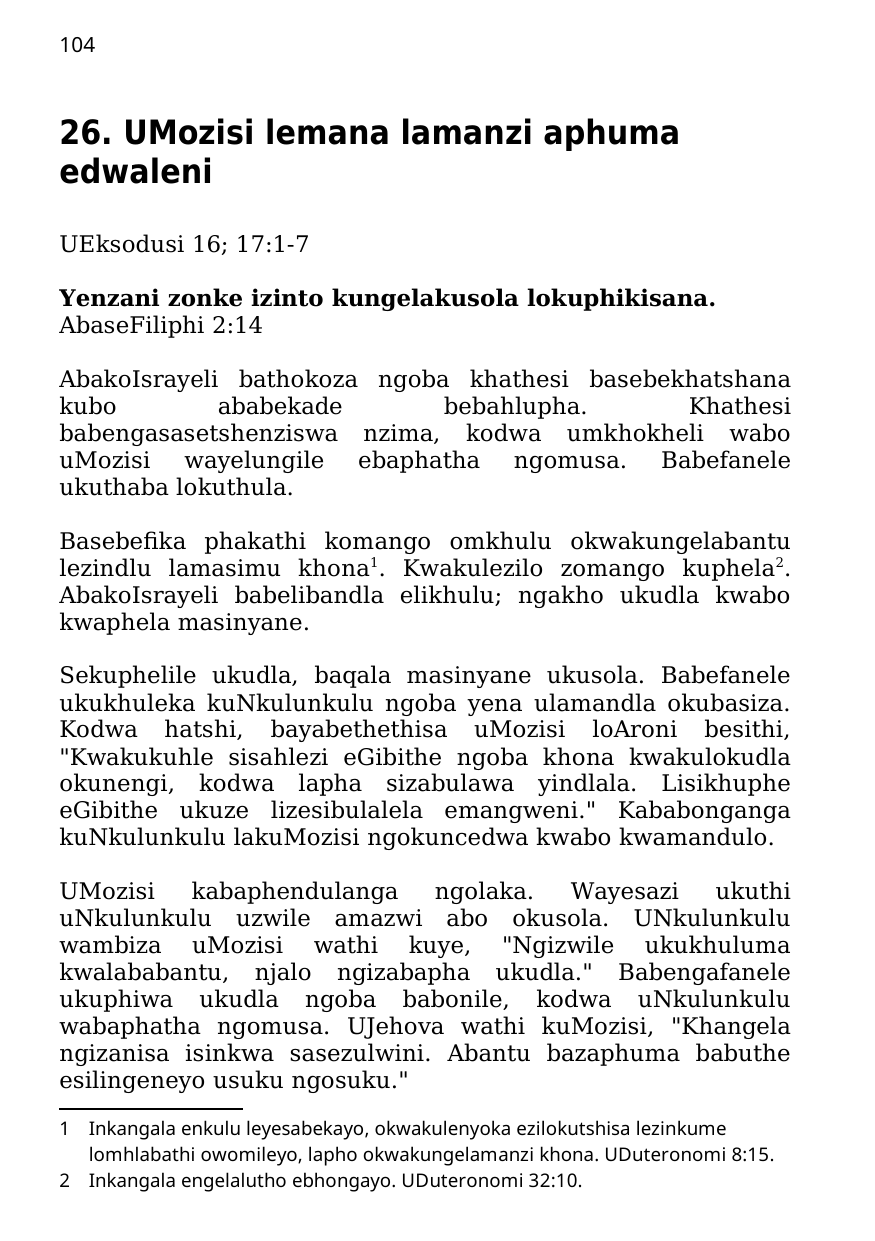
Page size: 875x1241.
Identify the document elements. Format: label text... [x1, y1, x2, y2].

text UMozisi kabaphendulanga ngolaka. Wayesazi ukuthi uNkulunkulu uzwile amazwi abo okusola. UNkulunkulu wambiza uMozisi wathi kuye, "Ngizwile ukukhuluma kwalababantu, njalo ngizabapha ukudla." Babengafanele ukuphiwa ukudla ngoba babonile, kodwa uNkulunkulu wabaphatha ngomusa. UJehova wathi kuMozisi, "Khangela ngizanisa isinkwa sasezulwini. Abantu bazaphuma babuthe esilingeneyo usuku ngosuku." [59, 878, 791, 1094]
text AbakoIsrayeli bathokoza ngoba khathesi basebekhatshana kubo ababekade bebahlupha. Khathesi babengasasetshenziswa nzima, kodwa umkhokheli wabo uMozisi wayelungile ebaphatha ngomusa. Babefanele ukuthaba lokuthula. [59, 366, 791, 501]
text Inkangala enkulu leyesabekayo, okwakulenyoka ezilokutshisa lezinkume lomhlabathi owomileyo, lapho okwakungelamanzi khona. UDuteronomi 8:15. [59, 1115, 791, 1167]
subtitle 26. UMozisi lemana lamanzi aphuma edwaleni [59, 113, 791, 191]
text AbaseFiliphi 2:14 [59, 312, 791, 339]
text Sekuphelile ukudla, baqala masinyane ukusola. Babefanele ukukhuleka kuNkulunkulu ngoba yena ulamandla okubasiza. Kodwa hatshi, bayabethethisa uMozisi loAroni besithi, "Kwakukuhle sisahlezi eGibithe ngoba khona kwakulokudla okunengi, kodwa lapha sizabulawa yindlala. Lisikhuphe eGibithe ukuze lizesibulalela emangweni." Kababonganga kuNkulunkulu lakuMozisi ngokuncedwa kwabo kwamandulo. [59, 662, 791, 851]
text Inkangala engelalutho ebhongayo. UDuteronomi 32:10. [59, 1167, 791, 1193]
text UEksodusi 16; 17:1-7 [59, 231, 791, 258]
text Basebefika phakathi komango omkhulu okwakungelabantu lezindlu lamasimu khona. Kwakulezilo zomango kuphela. AbakoIsrayeli babelibandla elikhulu; ngakho ukudla kwabo kwaphela masinyane. [59, 528, 791, 636]
text Yenzani zonke izinto kungelakusola lokuphikisana. [59, 285, 791, 312]
